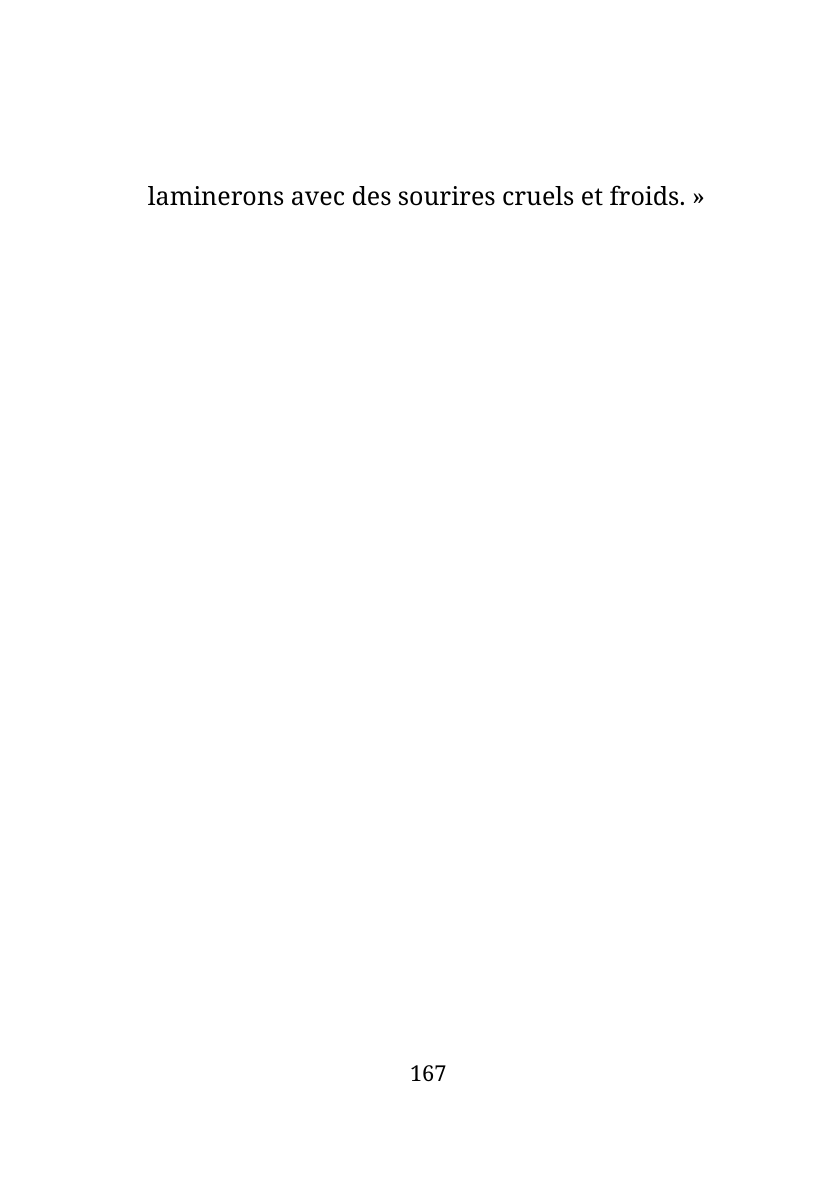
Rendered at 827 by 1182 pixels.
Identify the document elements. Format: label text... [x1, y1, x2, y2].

text laminerons avec des sourires cruels et froids. » [148, 179, 707, 213]
